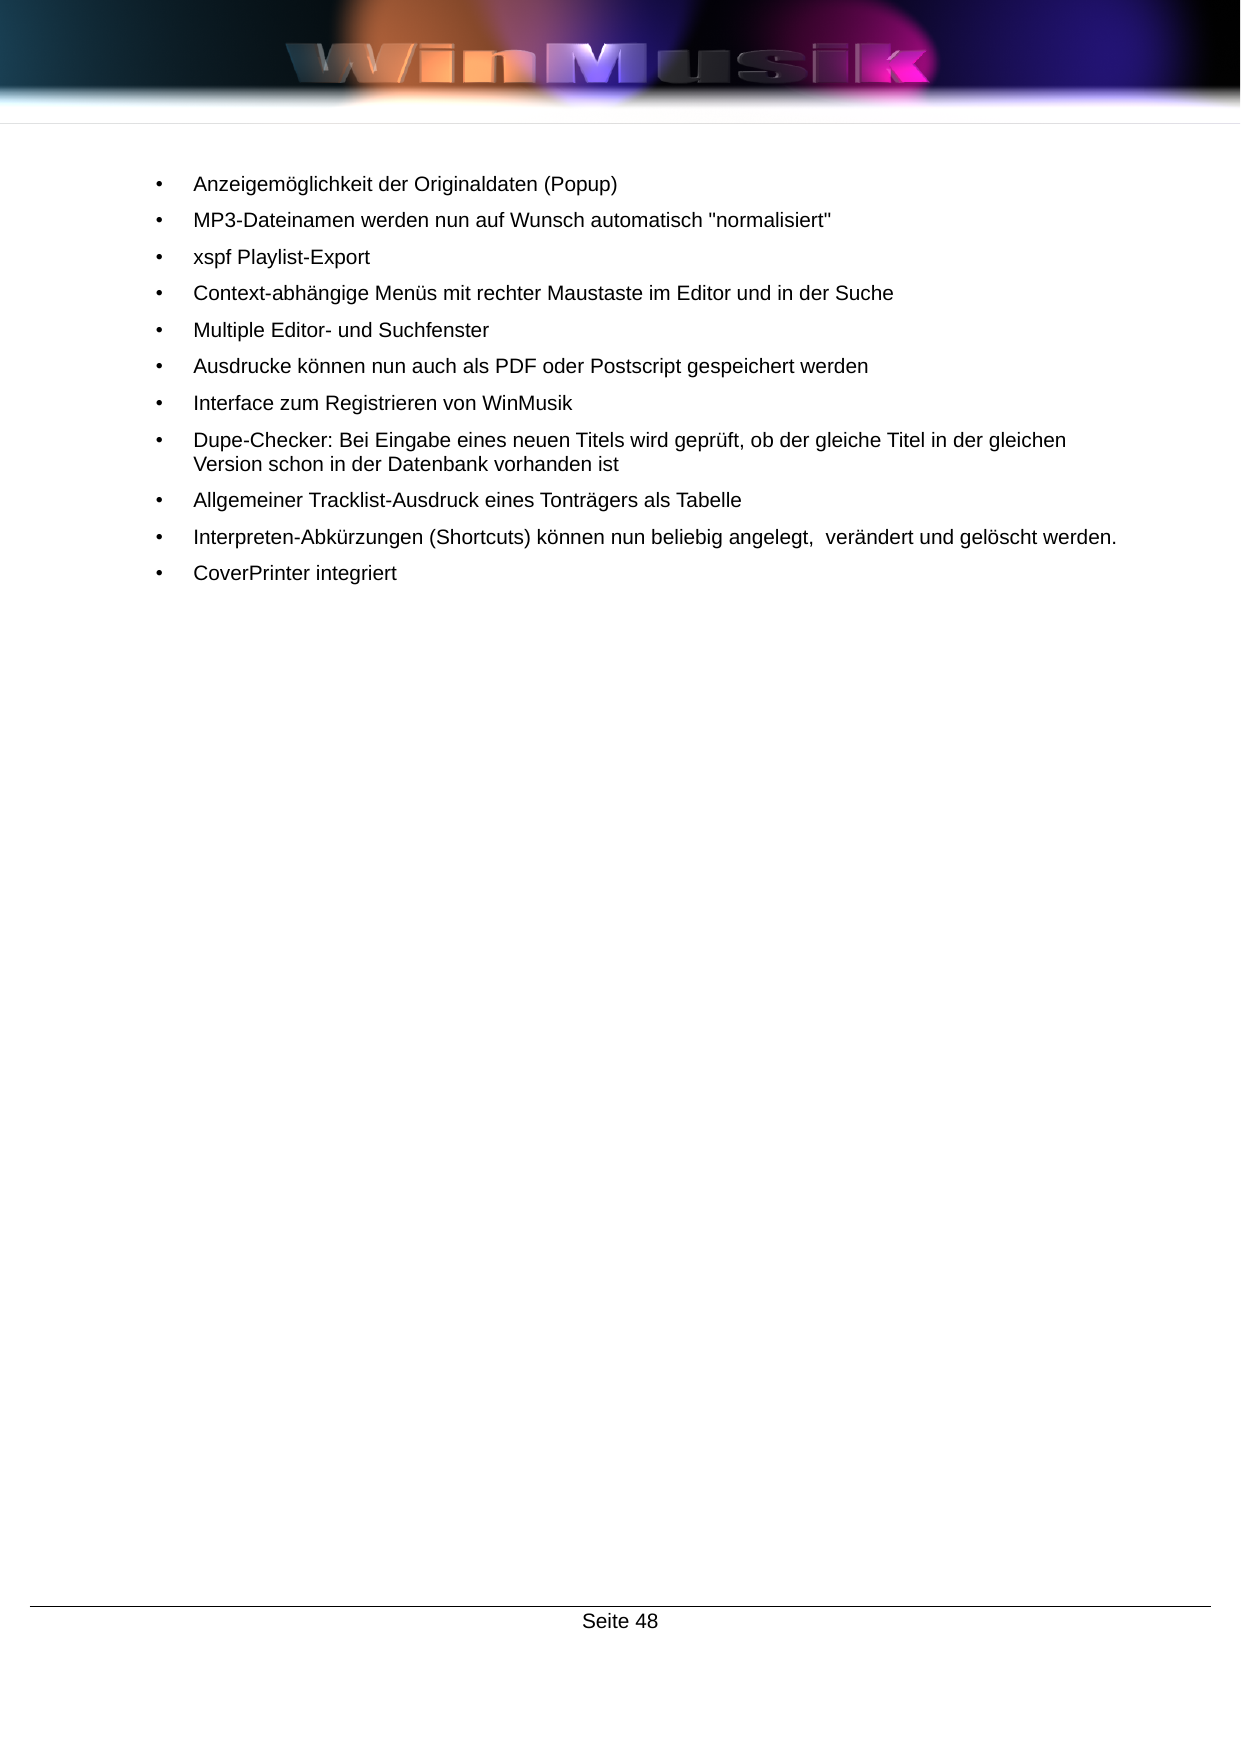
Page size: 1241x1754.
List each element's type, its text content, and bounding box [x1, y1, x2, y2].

list xspf Playlist-Export [156, 245, 1122, 269]
list Anzeigemöglichkeit der Originaldaten (Popup) [156, 172, 1122, 196]
list Interpreten-Abkürzungen (Shortcuts) können nun beliebig angelegt, verändert und gelöscht werden. [156, 524, 1122, 549]
list Dupe-Checker: Bei Eingabe eines neuen Titels wird geprüft, ob der gleiche Titel in der gleichen Version schon in der Datenbank vorhanden ist [156, 427, 1122, 476]
list Allgemeiner Tracklist-Ausdruck eines Tonträgers als Tabelle [156, 488, 1122, 512]
list CoverPrinter integriert [156, 561, 1122, 585]
list Ausdrucke können nun auch als PDF oder Postscript gespeichert werden [156, 354, 1122, 378]
list Interface zum Registrieren von WinMusik [156, 391, 1122, 415]
list Multiple Editor- und Suchfenster [156, 318, 1122, 342]
list Context-abhängige Menüs mit rechter Maustaste im Editor und in der Suche [156, 281, 1122, 305]
list MP3-Dateinamen werden nun auf Wunsch automatisch "normalisiert" [156, 208, 1122, 232]
